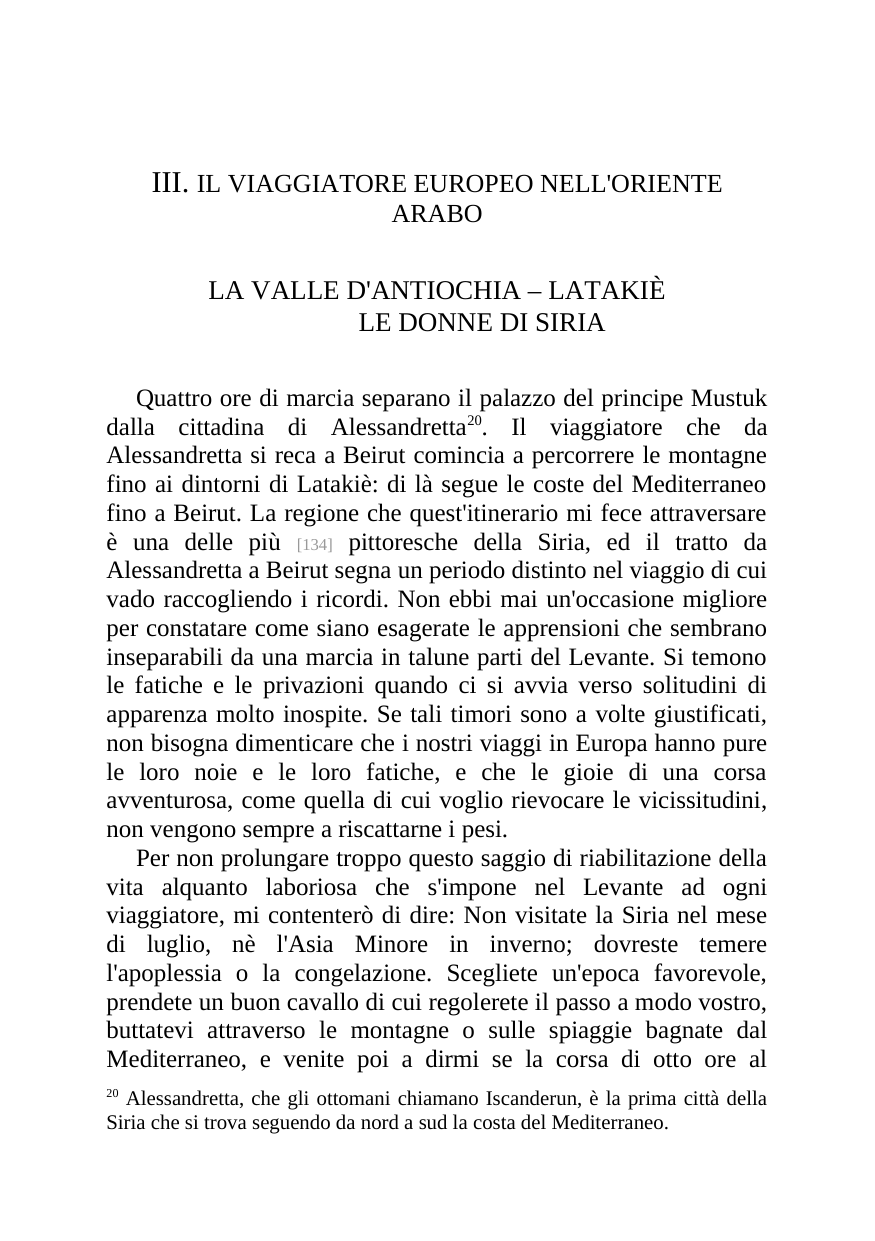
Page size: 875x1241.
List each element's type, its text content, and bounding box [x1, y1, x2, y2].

text Quattro ore di marcia separano il palazzo del principe Mustuk dalla cittadina di Alessandretta. Il viaggiatore che da Alessandretta si reca a Beirut comincia a percorrere le montagne fino ai dintorni di Latakiè: di là segue le coste del Mediterraneo fino a Beirut. La regione che quest'itinerario mi fece attraversare è una delle più [134] pittoresche della Siria, ed il tratto da Alessandretta a Beirut segna un periodo distinto nel viaggio di cui vado raccogliendo i ricordi. Non ebbi mai un'occasione migliore per constatare come siano esagerate le apprensioni che sembrano inseparabili da una marcia in talune parti del Levante. Si temono le fatiche e le privazioni quando ci si avvia verso solitudini di apparenza molto inospite. Se tali timori sono a volte giustificati, non bisogna dimenticare che i nostri viaggi in Europa hanno pure le loro noie e le loro fatiche, e che le gioie di una corsa avventurosa, come quella di cui voglio rievocare le vicissitudini, non vengono sempre a riscattarne i pesi. [106, 383, 768, 843]
subtitle LA VALLE D'ANTIOCHIA – LATAKIÈ LE DONNE DI SIRIA [106, 274, 768, 337]
text Alessandretta, che gli ottomani chiamano Iscanderun, è la prima città della Siria che si trova seguendo da nord a sud la costa del Mediterraneo. [106, 1086, 768, 1134]
subtitle III. IL VIAGGIATORE EUROPEO NELL'ORIENTE ARABO [106, 164, 768, 228]
text Per non prolungare troppo questo saggio di riabilitazione della vita alquanto laboriosa che s'impone nel Levante ad ogni viaggiatore, mi contenterò di dire: Non visitate la Siria nel mese di luglio, nè l'Asia Minore in inverno; dovreste temere l'apoplessia o la congelazione. Scegliete un'epoca favorevole, prendete un buon cavallo di cui regolerete il passo a modo vostro, buttatevi attraverso le montagne o sulle spiaggie bagnate dal Mediterraneo, e venite poi a dirmi se la corsa di otto ore al [106, 843, 768, 1073]
